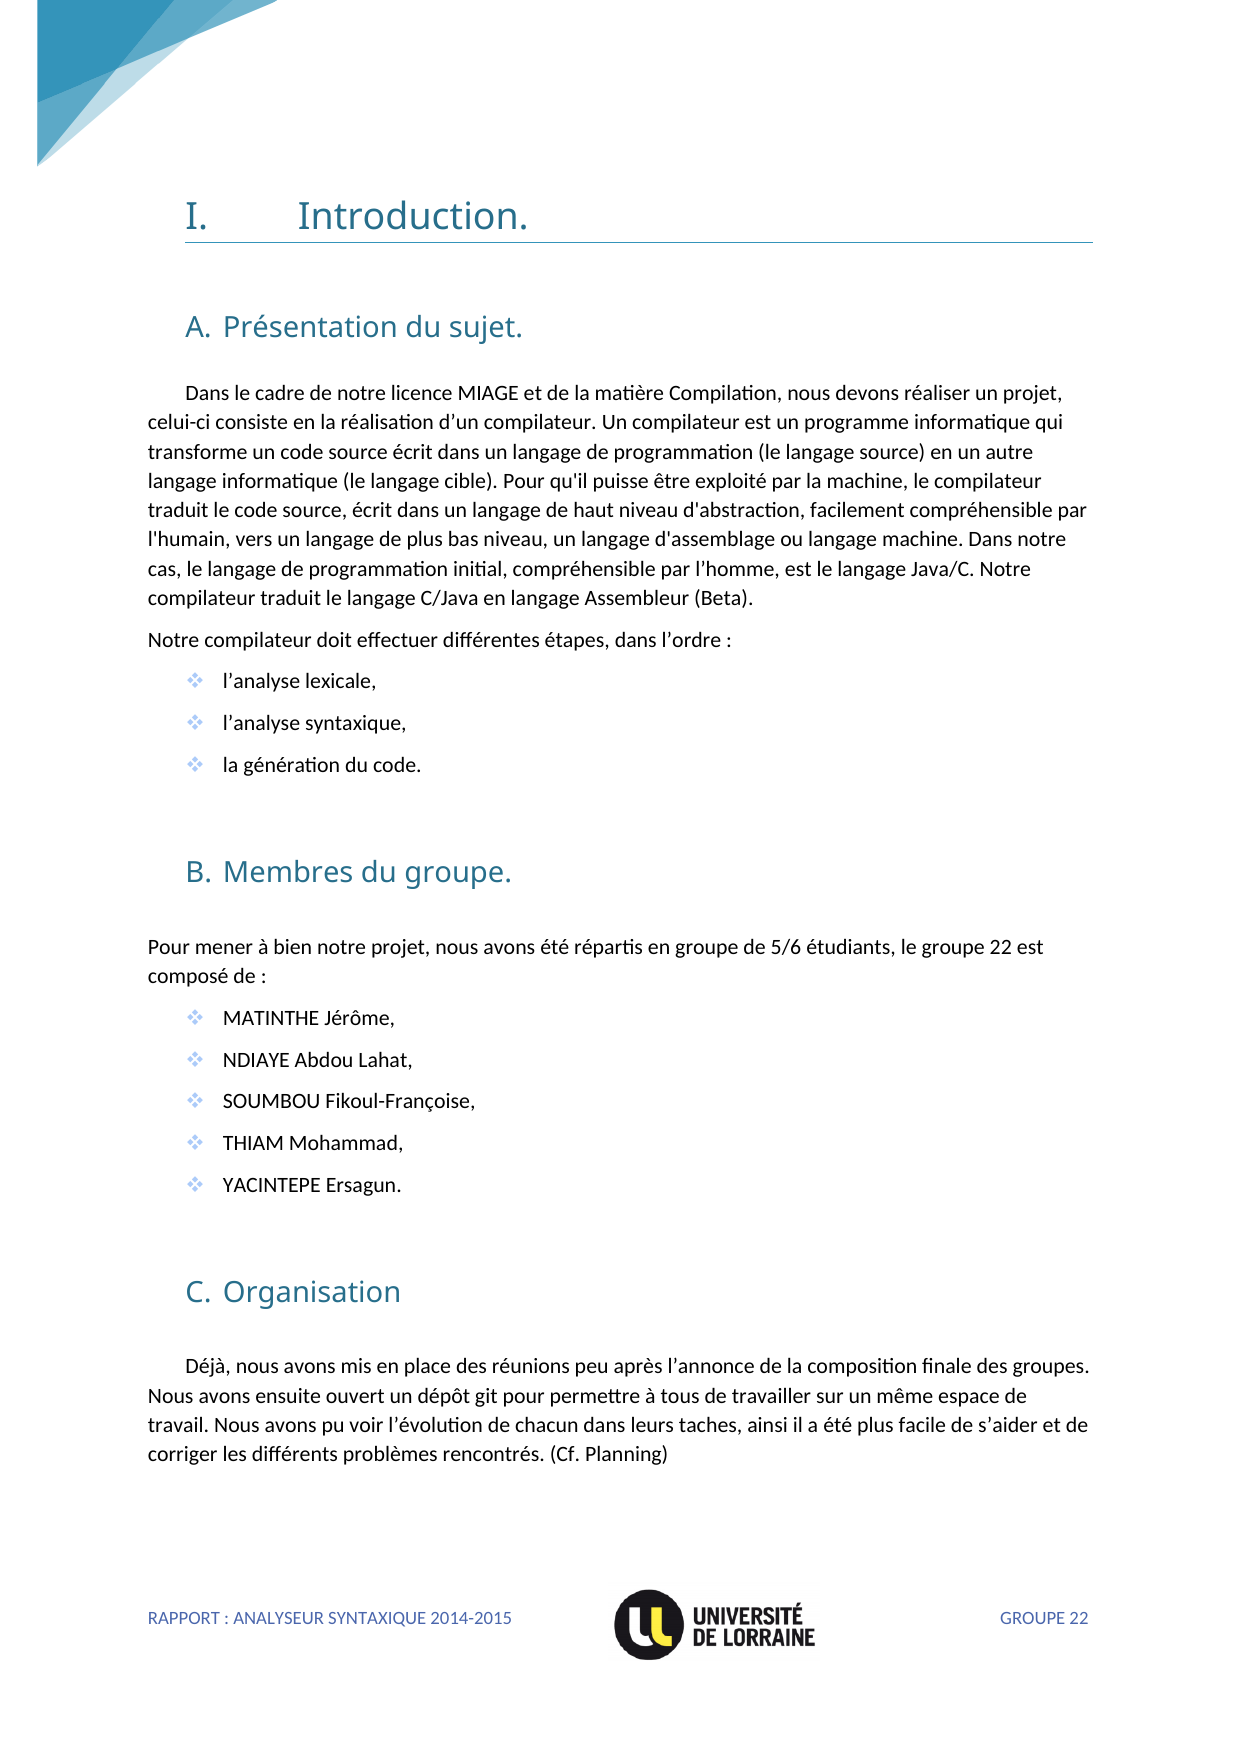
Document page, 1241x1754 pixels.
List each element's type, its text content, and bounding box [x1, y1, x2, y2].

list l’analyse syntaxique, [185, 709, 1093, 736]
list Présentation du sujet. [185, 306, 1093, 346]
list l’analyse lexicale, [185, 668, 1093, 694]
list NDIAYE Abdou Lahat, [185, 1046, 1093, 1072]
list Membres du groupe. [185, 851, 1093, 891]
list THIAM Mohammad, [185, 1129, 1093, 1156]
list SOUMBOU Fikoul-Françoise, [185, 1087, 1093, 1114]
text Déjà, nous avons mis en place des réunions peu après l’annonce de la composition finale des groupes. Nous avons ensuite ouvert un dépôt git pour permettre à tous de travailler sur un même espace de travail. Nous avons pu voir l’évolution de chacun dans leurs taches, ainsi il a été plus facile de s’aider et de corriger les différents problèmes rencontrés. (Cf. Planning) [148, 1353, 1093, 1467]
text Pour mener à bien notre projet, nous avons été répartis en groupe de 5/6 étudiants, le groupe 22 est composé de : [148, 933, 1093, 989]
list MATINTHE Jérôme, [185, 1004, 1093, 1031]
list YACINTEPE Ersagun. [185, 1171, 1093, 1198]
list Introduction. [185, 189, 1093, 242]
text Notre compilateur doit effectuer différentes étapes, dans l’ordre : [148, 626, 1093, 653]
text Dans le cadre de notre licence MIAGE et de la matière Compilation, nous devons réaliser un projet, celui-ci consiste en la réalisation d’un compilateur. Un compilateur est un programme informatique qui transforme un code source écrit dans un langage de programmation (le langage source) en un autre langage informatique (le langage cible). Pour qu'il puisse être exploité par la machine, le compilateur traduit le code source, écrit dans un langage de haut niveau d'abstraction, facilement compréhensible par l'humain, vers un langage de plus bas niveau, un langage d'assemblage ou langage machine. Dans notre cas, le langage de programmation initial, compréhensible par l’homme, est le langage Java/C. Notre compilateur traduit le langage C/Java en langage Assembleur (Beta). [148, 379, 1093, 611]
list Organisation [185, 1271, 1093, 1311]
list la génération du code. [185, 751, 1093, 778]
